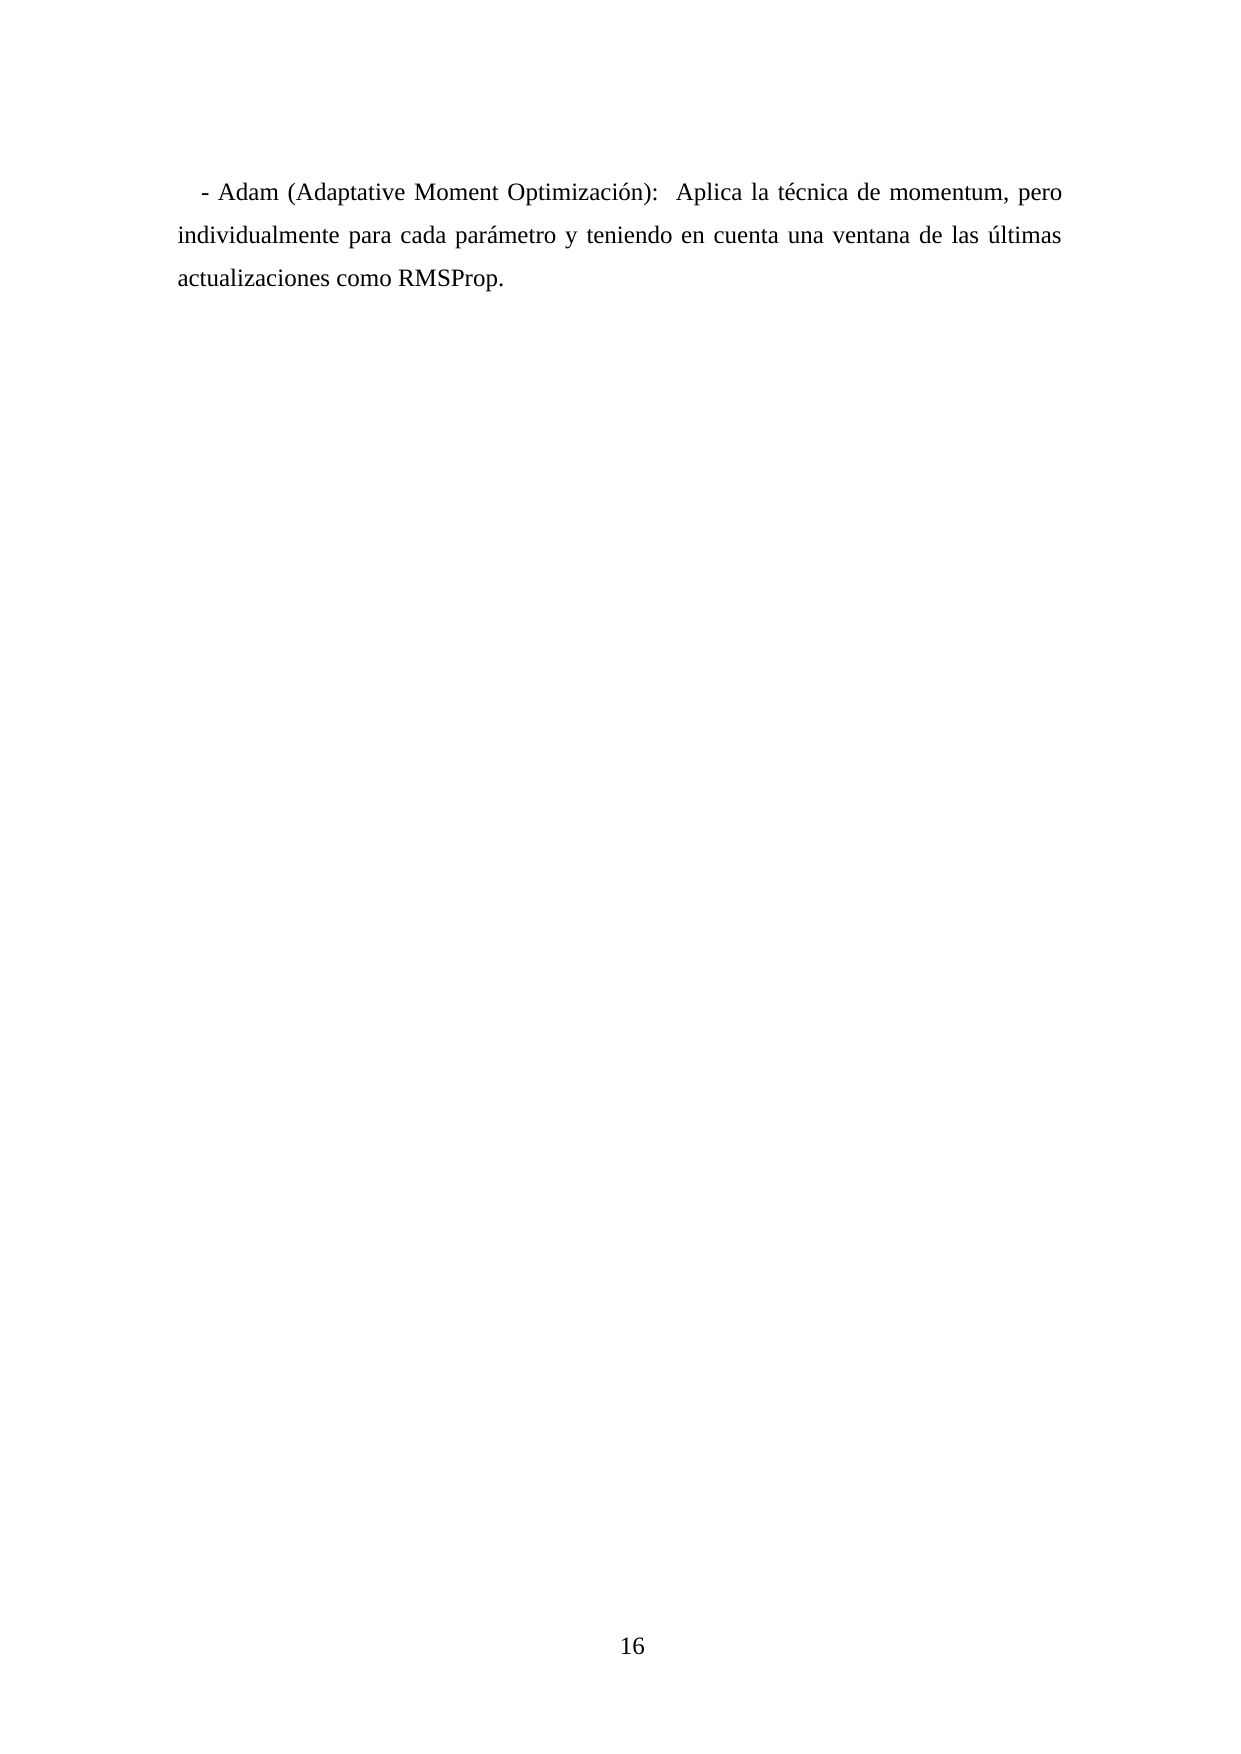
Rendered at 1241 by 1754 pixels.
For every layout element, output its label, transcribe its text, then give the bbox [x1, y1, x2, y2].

text - Adam (Adaptative Moment Optimización): Aplica la técnica de momentum, pero individualmente para cada parámetro y teniendo en cuenta una ventana de las últimas actualizaciones como RMSProp. [177, 177, 1063, 292]
